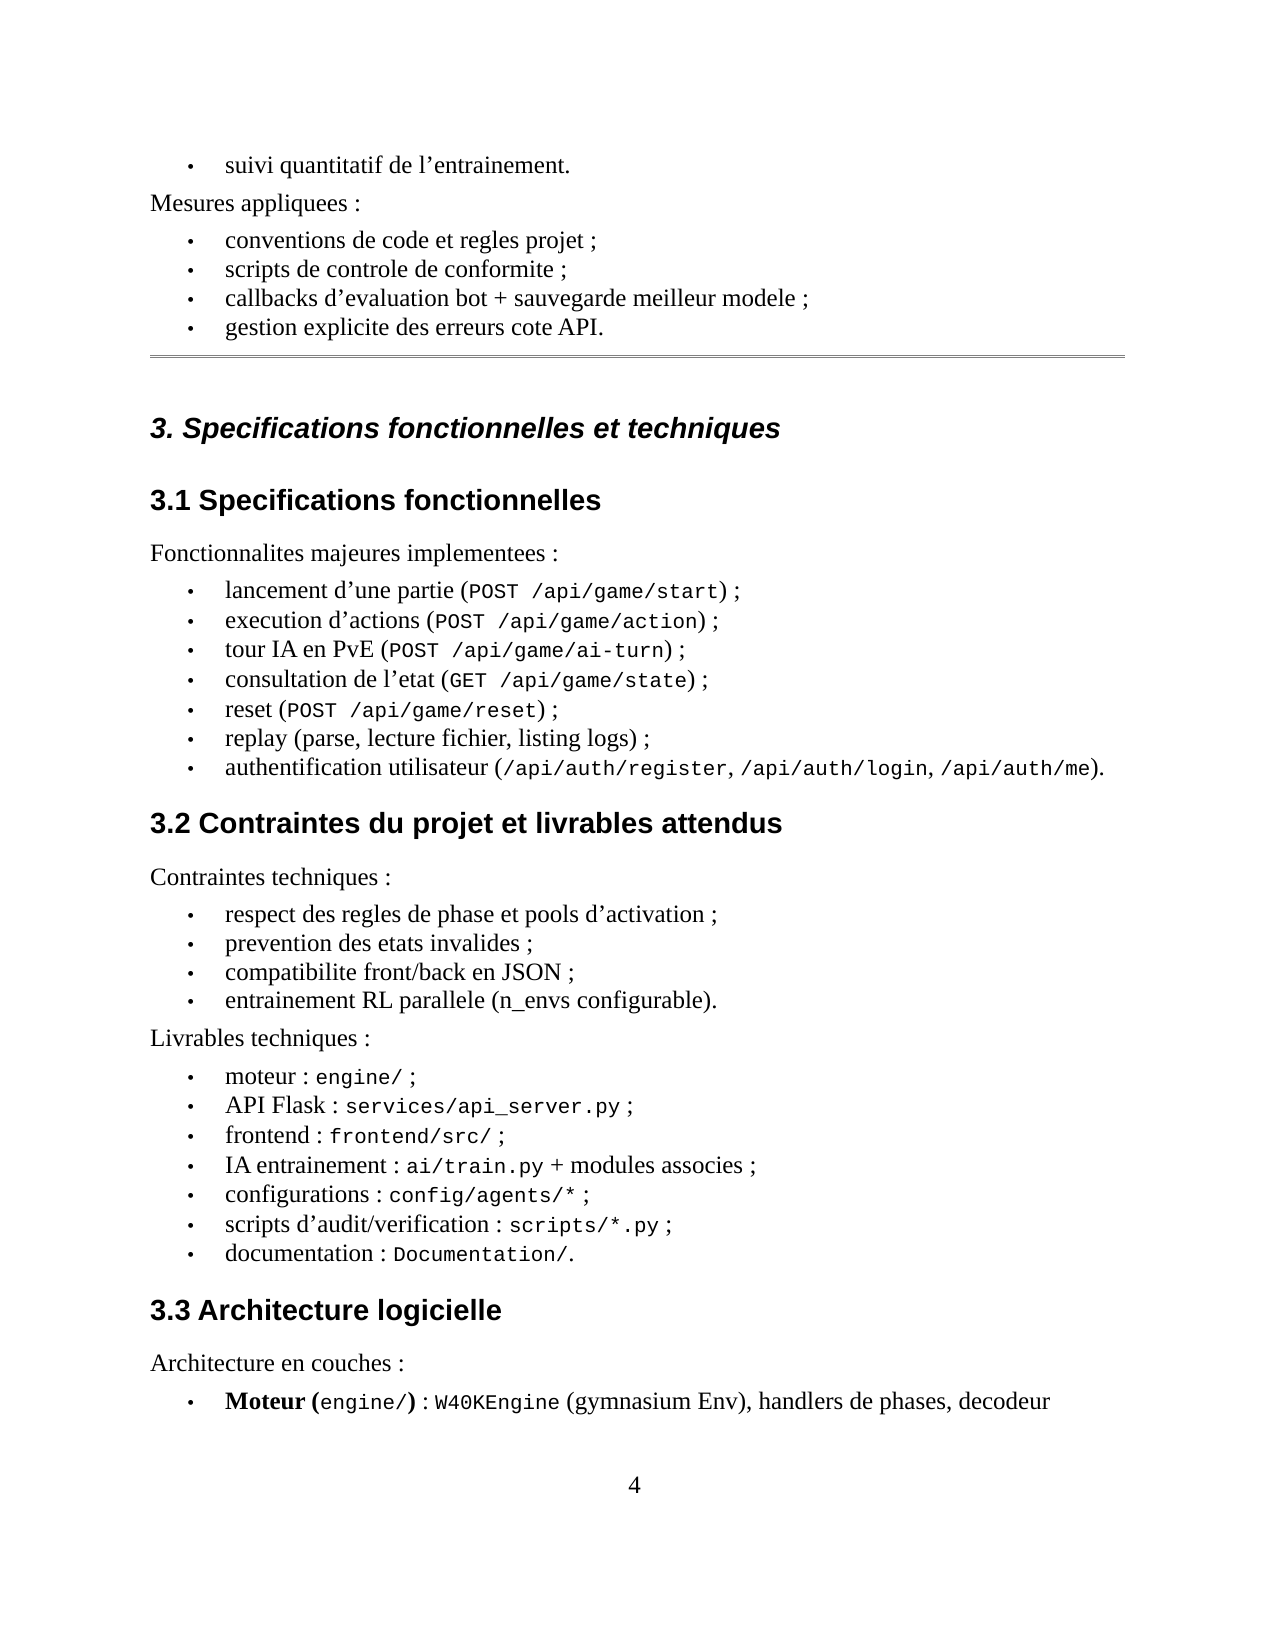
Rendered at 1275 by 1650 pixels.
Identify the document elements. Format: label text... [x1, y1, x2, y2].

list execution d’actions (POST /api/game/action) ; [187, 605, 1125, 634]
subtitle 3.2 Contraintes du projet et livrables attendus [150, 807, 1125, 840]
subtitle 3.3 Architecture logicielle [150, 1293, 1125, 1327]
list IA entrainement : ai/train.py + modules associes ; [187, 1150, 1125, 1179]
list configurations : config/agents/* ; [187, 1179, 1125, 1209]
list Moteur (engine/) : W40KEngine (gymnasium Env), handlers de phases, decodeur [187, 1386, 1125, 1415]
list API Flask : services/api_server.py ; [187, 1091, 1125, 1120]
list scripts de controle de conformite ; [187, 254, 1125, 283]
list prevention des etats invalides ; [187, 928, 1125, 957]
list scripts d’audit/verification : scripts/*.py ; [187, 1209, 1125, 1238]
list consultation de l’etat (GET /api/game/state) ; [187, 664, 1125, 694]
list reset (POST /api/game/reset) ; [187, 694, 1125, 723]
list replay (parse, lecture fichier, listing logs) ; [187, 723, 1125, 752]
text Architecture en couches : [150, 1348, 1125, 1377]
list entrainement RL parallele (n_envs configurable). [187, 986, 1125, 1014]
subtitle 3. Specifications fonctionnelles et techniques [150, 412, 1125, 445]
list respect des regles de phase et pools d’activation ; [187, 899, 1125, 928]
list conventions de code et regles projet ; [187, 225, 1125, 254]
list callbacks d’evaluation bot + sauvegarde meilleur modele ; [187, 283, 1125, 312]
text Livrables techniques : [150, 1023, 1125, 1052]
list gestion explicite des erreurs cote API. [187, 312, 1125, 340]
text Fonctionnalites majeures implementees : [150, 538, 1125, 566]
list suivi quantitatif de l’entrainement. [187, 150, 1125, 179]
list compatibilite front/back en JSON ; [187, 957, 1125, 986]
text Contraintes techniques : [150, 862, 1125, 890]
list lancement d’une partie (POST /api/game/start) ; [187, 575, 1125, 605]
text Mesures appliquees : [150, 188, 1125, 216]
list authentification utilisateur (/api/auth/register, /api/auth/login, /api/auth/me). [187, 752, 1125, 782]
list documentation : Documentation/. [187, 1238, 1125, 1268]
list moteur : engine/ ; [187, 1061, 1125, 1091]
list tour IA en PvE (POST /api/game/ai-turn) ; [187, 634, 1125, 664]
list frontend : frontend/src/ ; [187, 1120, 1125, 1150]
subtitle 3.1 Specifications fonctionnelles [150, 483, 1125, 516]
